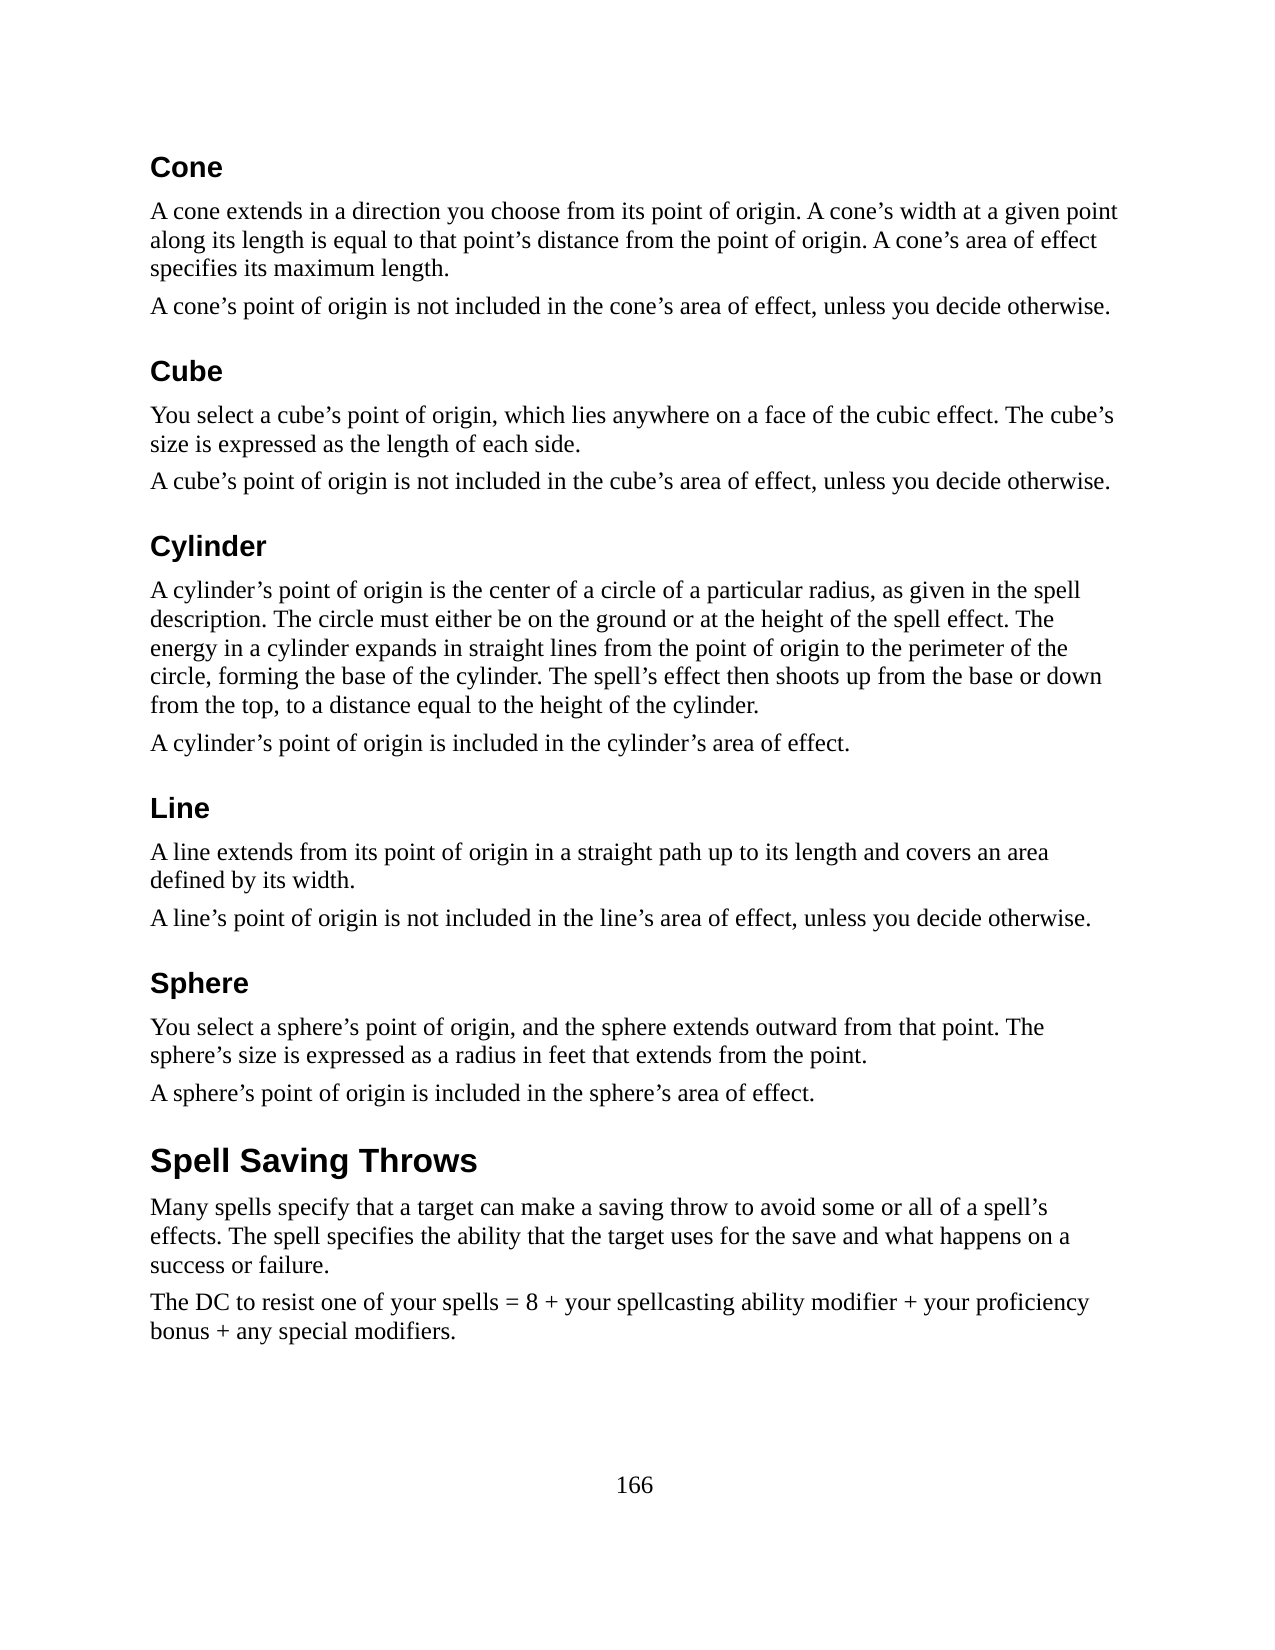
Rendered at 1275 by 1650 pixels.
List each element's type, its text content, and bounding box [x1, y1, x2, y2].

subtitle Spell Saving Throws [150, 1141, 1125, 1180]
text A cone extends in a direction you choose from its point of origin. A cone’s width at a given point along its length is equal to that point’s distance from the point of origin. A cone’s area of effect specifies its maximum length. [150, 196, 1125, 282]
text A sphere’s point of origin is included in the sphere’s area of effect. [150, 1078, 1125, 1107]
subtitle Cylinder [150, 529, 1125, 563]
subtitle Sphere [150, 966, 1125, 999]
text A cone’s point of origin is not included in the cone’s area of effect, unless you decide otherwise. [150, 291, 1125, 320]
text You select a sphere’s point of origin, and the sphere extends outward from that point. The sphere’s size is expressed as a radius in feet that extends from the point. [150, 1012, 1125, 1069]
subtitle Cone [150, 150, 1125, 183]
text A line extends from its point of origin in a straight path up to its length and covers an area defined by its width. [150, 837, 1125, 894]
text A cylinder’s point of origin is the center of a circle of a particular radius, as given in the spell description. The circle must either be on the ground or at the height of the spell effect. The energy in a cylinder expands in straight lines from the point of origin to the perimeter of the circle, forming the base of the cylinder. The spell’s effect then shoots up from the base or down from the top, to a distance equal to the height of the cylinder. [150, 575, 1125, 719]
text A cylinder’s point of origin is included in the cylinder’s area of effect. [150, 728, 1125, 757]
text You select a cube’s point of origin, which lies anywhere on a face of the cubic effect. The cube’s size is expressed as the length of each side. [150, 400, 1125, 457]
subtitle Cube [150, 354, 1125, 387]
text A line’s point of origin is not included in the line’s area of effect, unless you decide otherwise. [150, 903, 1125, 932]
subtitle Line [150, 791, 1125, 824]
text A cube’s point of origin is not included in the cube’s area of effect, unless you decide otherwise. [150, 466, 1125, 495]
text Many spells specify that a target can make a saving throw to avoid some or all of a spell’s effects. The spell specifies the ability that the target uses for the save and what happens on a success or failure. [150, 1192, 1125, 1278]
text The DC to resist one of your spells = 8 + your spellcasting ability modifier + your proficiency bonus + any special modifiers. [150, 1287, 1125, 1345]
